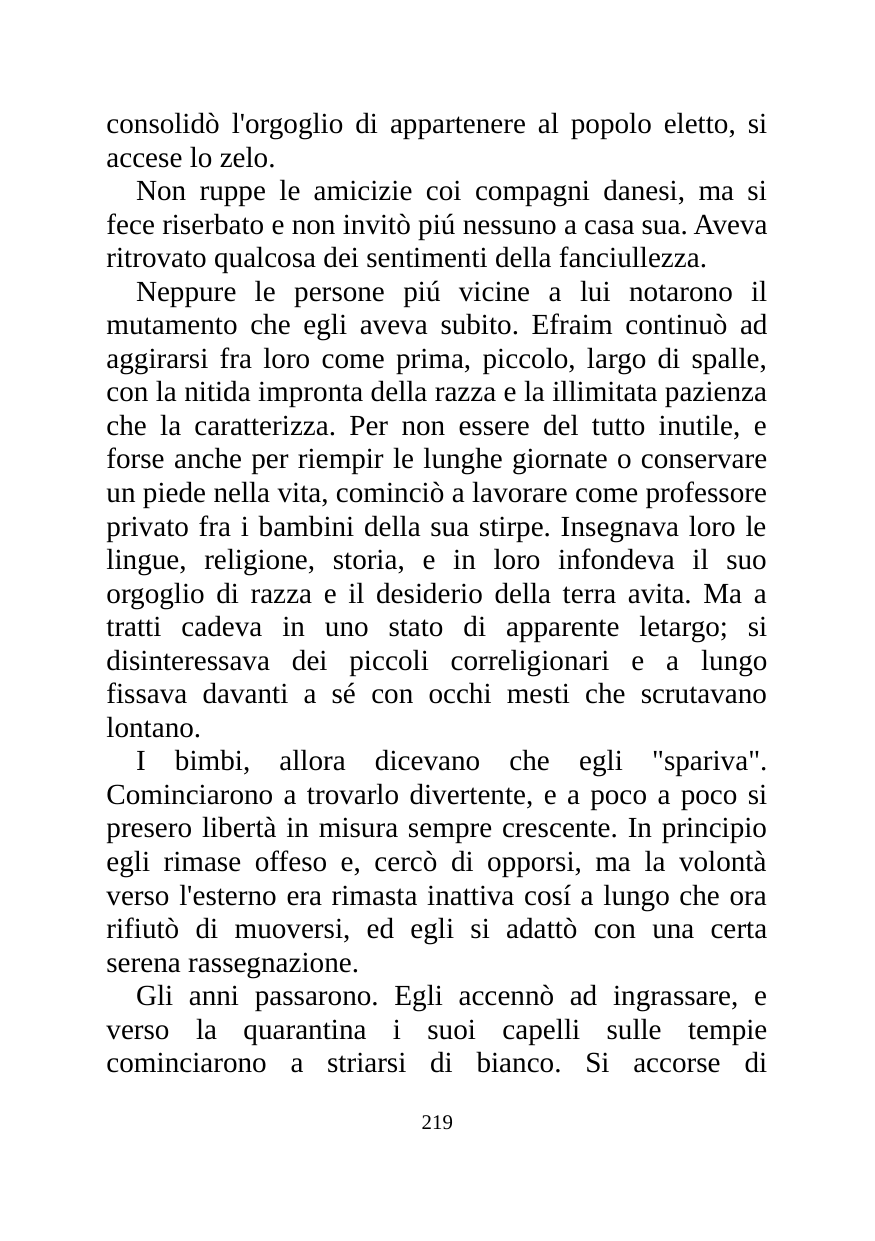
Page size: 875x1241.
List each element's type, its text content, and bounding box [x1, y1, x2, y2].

text consolidò l'orgoglio di appartenere al popolo eletto, si accese lo zelo. [106, 106, 768, 173]
text Neppure le persone piú vicine a lui notarono il mutamento che egli aveva subito. Efraim continuò ad aggirarsi fra loro come prima, piccolo, largo di spalle, con la nitida impronta della razza e la illimitata pazienza che la caratterizza. Per non essere del tutto inutile, e forse anche per riempir le lunghe giornate o conservare un piede nella vita, cominciò a lavorare come professore privato fra i bambini della sua stirpe. Insegnava loro le lingue, religione, storia, e in loro infondeva il suo orgoglio di razza e il desiderio della terra avita. Ma a tratti cadeva in uno stato di apparente letargo; si disinteressava dei piccoli correligionari e a lungo fissava davanti a sé con occhi mesti che scrutavano lontano. [106, 274, 768, 743]
text I bimbi, allora dicevano che egli "spariva". Cominciarono a trovarlo divertente, e a poco a poco si presero libertà in misura sempre crescente. In principio egli rimase offeso e, cercò di opporsi, ma la volontà verso l'esterno era rimasta inattiva cosí a lungo che ora rifiutò di muoversi, ed egli si adattò con una certa serena rassegnazione. [106, 743, 768, 978]
text Gli anni passarono. Egli accennò ad ingrassare, e verso la quarantina i suoi capelli sulle tempie cominciarono a striarsi di bianco. Si accorse di [106, 978, 768, 1079]
text Non ruppe le amicizie coi compagni danesi, ma si fece riserbato e non invitò piú nessuno a casa sua. Aveva ritrovato qualcosa dei sentimenti della fanciullezza. [106, 173, 768, 274]
